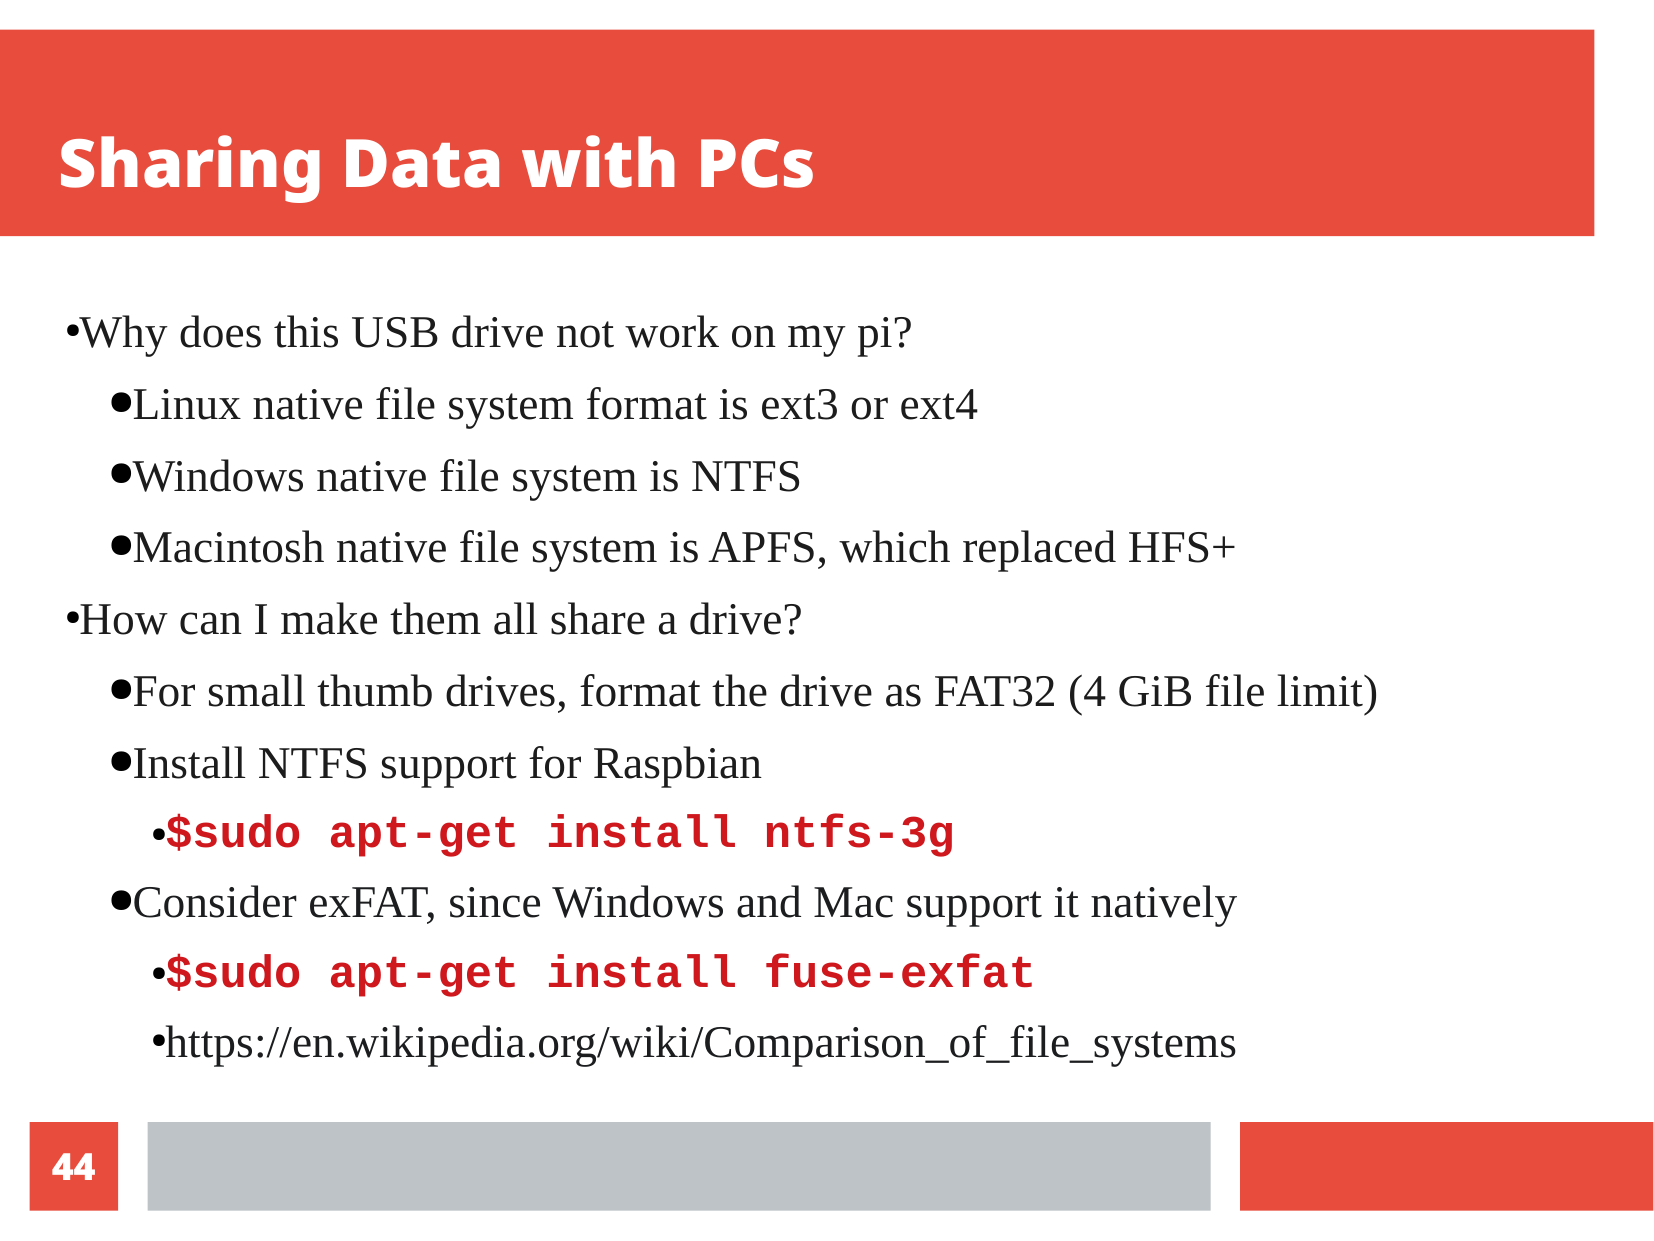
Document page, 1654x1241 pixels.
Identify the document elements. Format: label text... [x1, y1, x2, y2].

title Sharing Data with PCs [59, 59, 1595, 207]
list Why does this USB drive not work on my pi? Linux native file system format is ext3 or ext4 Windows native file system is NTFS Macintosh native file system is APFS, which replaced HFS+ How can I make them all share a drive? For small thumb drives, format the drive as FAT32 (4 GiB file limit) Install NTFS support for Raspbian $sudo apt-get install ntfs-3g Consider exFAT, since Windows and Mac support it natively $sudo apt-get install fuse-exfat https://en.wikipedia.org/wiki/Comparison_of_file_systems [64, 307, 1571, 1075]
